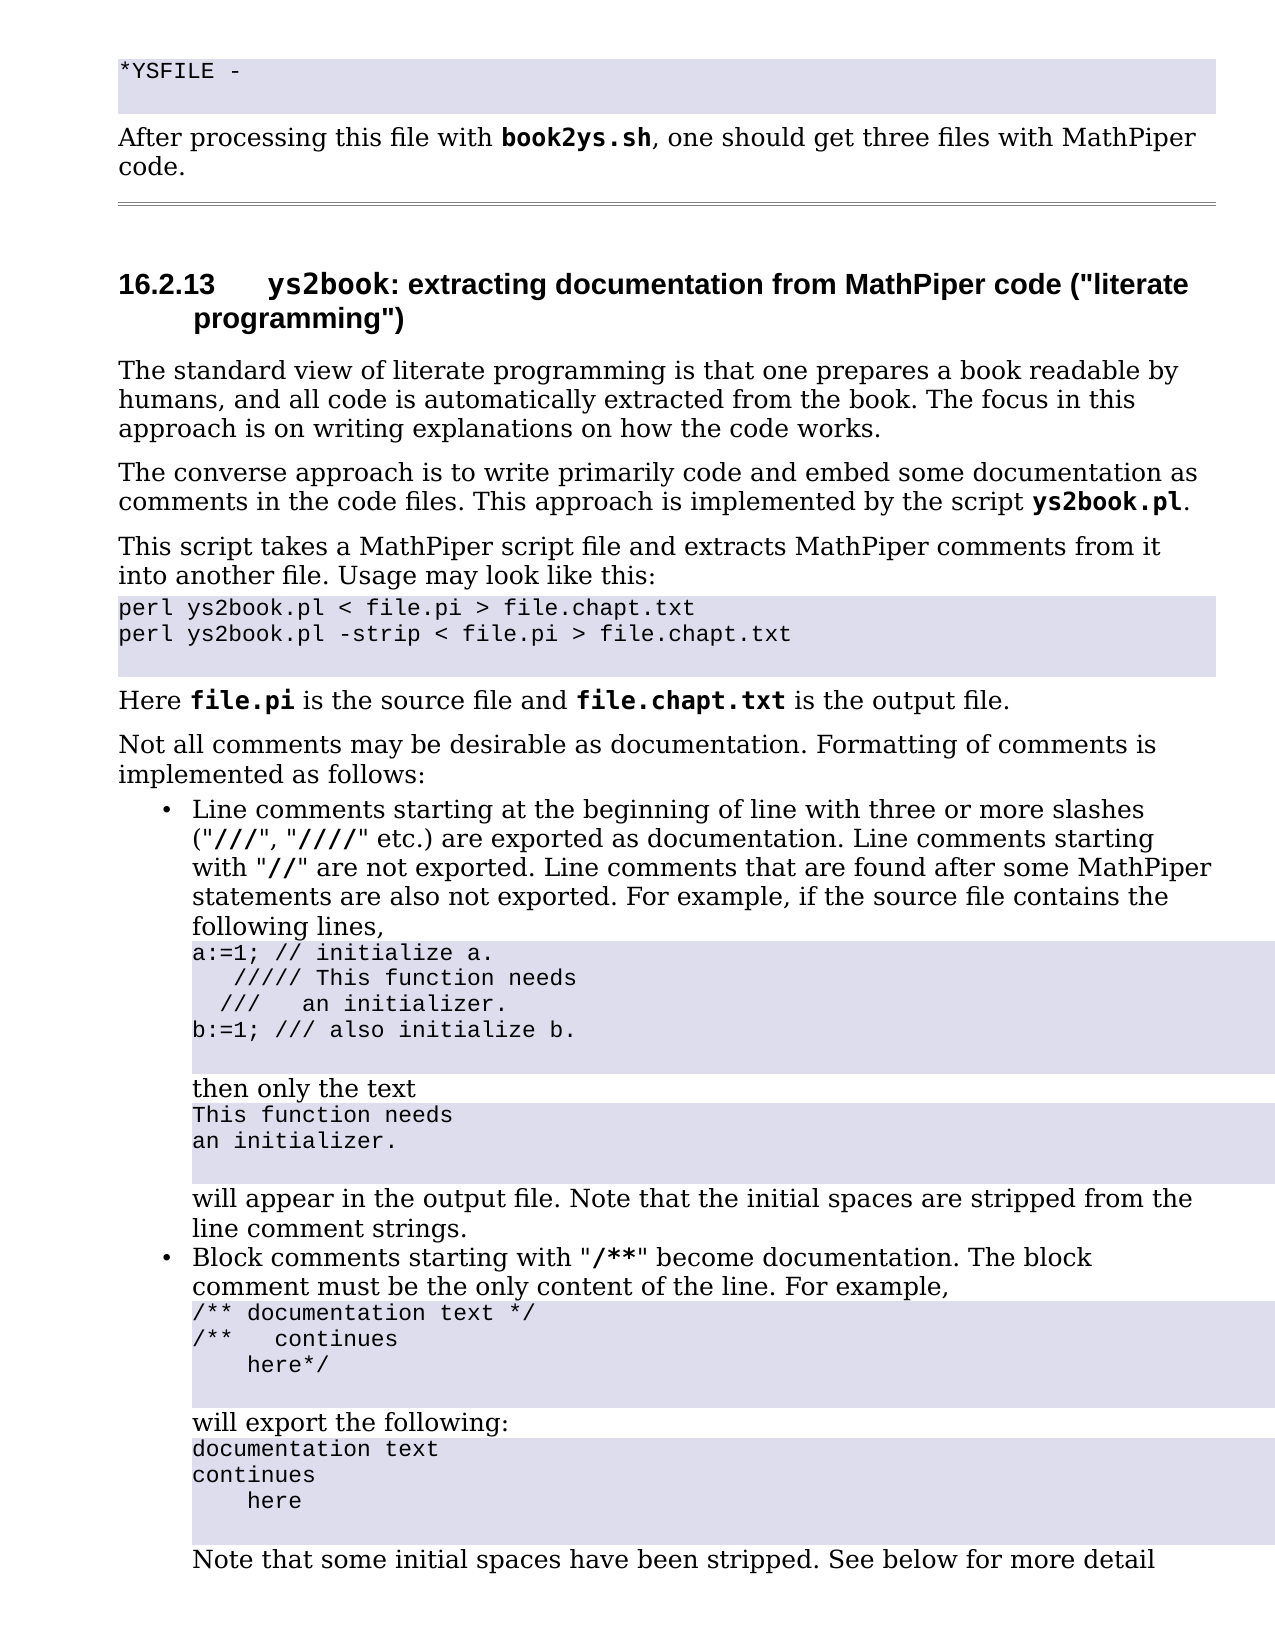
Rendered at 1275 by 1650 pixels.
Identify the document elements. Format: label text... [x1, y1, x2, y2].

text Not all comments may be desirable as documentation. Formatting of comments is implemented as follows: [118, 731, 1216, 789]
subtitle ys2book: extracting documentation from MathPiper code ("literate programming") [118, 267, 1216, 335]
table_header /** documentation text */ /** continues here*/ [192, 1301, 1275, 1408]
table_header *YSFILE - [118, 59, 1216, 114]
list Block comments starting with "/**" become documentation. The block comment must be the only content of the line. For example, [162, 1243, 1216, 1301]
text After processing this file with book2ys.sh, one should get three files with MathPiper code. [118, 123, 1216, 182]
text This script takes a MathPiper script file and extracts MathPiper comments from it into another file. Usage may look like this: [118, 532, 1216, 590]
list Note that some initial spaces have been stripped. See below for more detail [162, 1545, 1216, 1574]
list will appear in the output file. Note that the initial spaces are stripped from the line comment strings. [162, 1184, 1216, 1243]
list will export the following: [162, 1408, 1216, 1438]
list Line comments starting at the beginning of line with three or more slashes ("///", "////" etc.) are exported as documentation. Line comments starting with "//" are not exported. Line comments that are found after some MathPiper statements are also not exported. For example, if the source file contains the following lines, [162, 795, 1216, 941]
text The converse approach is to write primarily code and embed some documentation as comments in the code files. This approach is implemented by the script ys2book.pl. [118, 458, 1216, 517]
list then only the text [162, 1074, 1216, 1103]
table_header This function needs an initializer. [192, 1103, 1275, 1184]
table_header perl ys2book.pl < file.pi > file.chapt.txt perl ys2book.pl -strip < file.pi > file.chapt.txt [118, 596, 1216, 677]
table_header a:=1; // initialize a. ///// This function needs /// an initializer. b:=1; /// also initialize b. [192, 941, 1275, 1074]
text The standard view of literate programming is that one prepares a book readable by humans, and all code is automatically extracted from the book. The focus in this approach is on writing explanations on how the code works. [118, 356, 1216, 443]
table_header documentation text continues here [192, 1438, 1275, 1545]
text Here file.pi is the source file and file.chapt.txt is the output file. [118, 686, 1216, 716]
